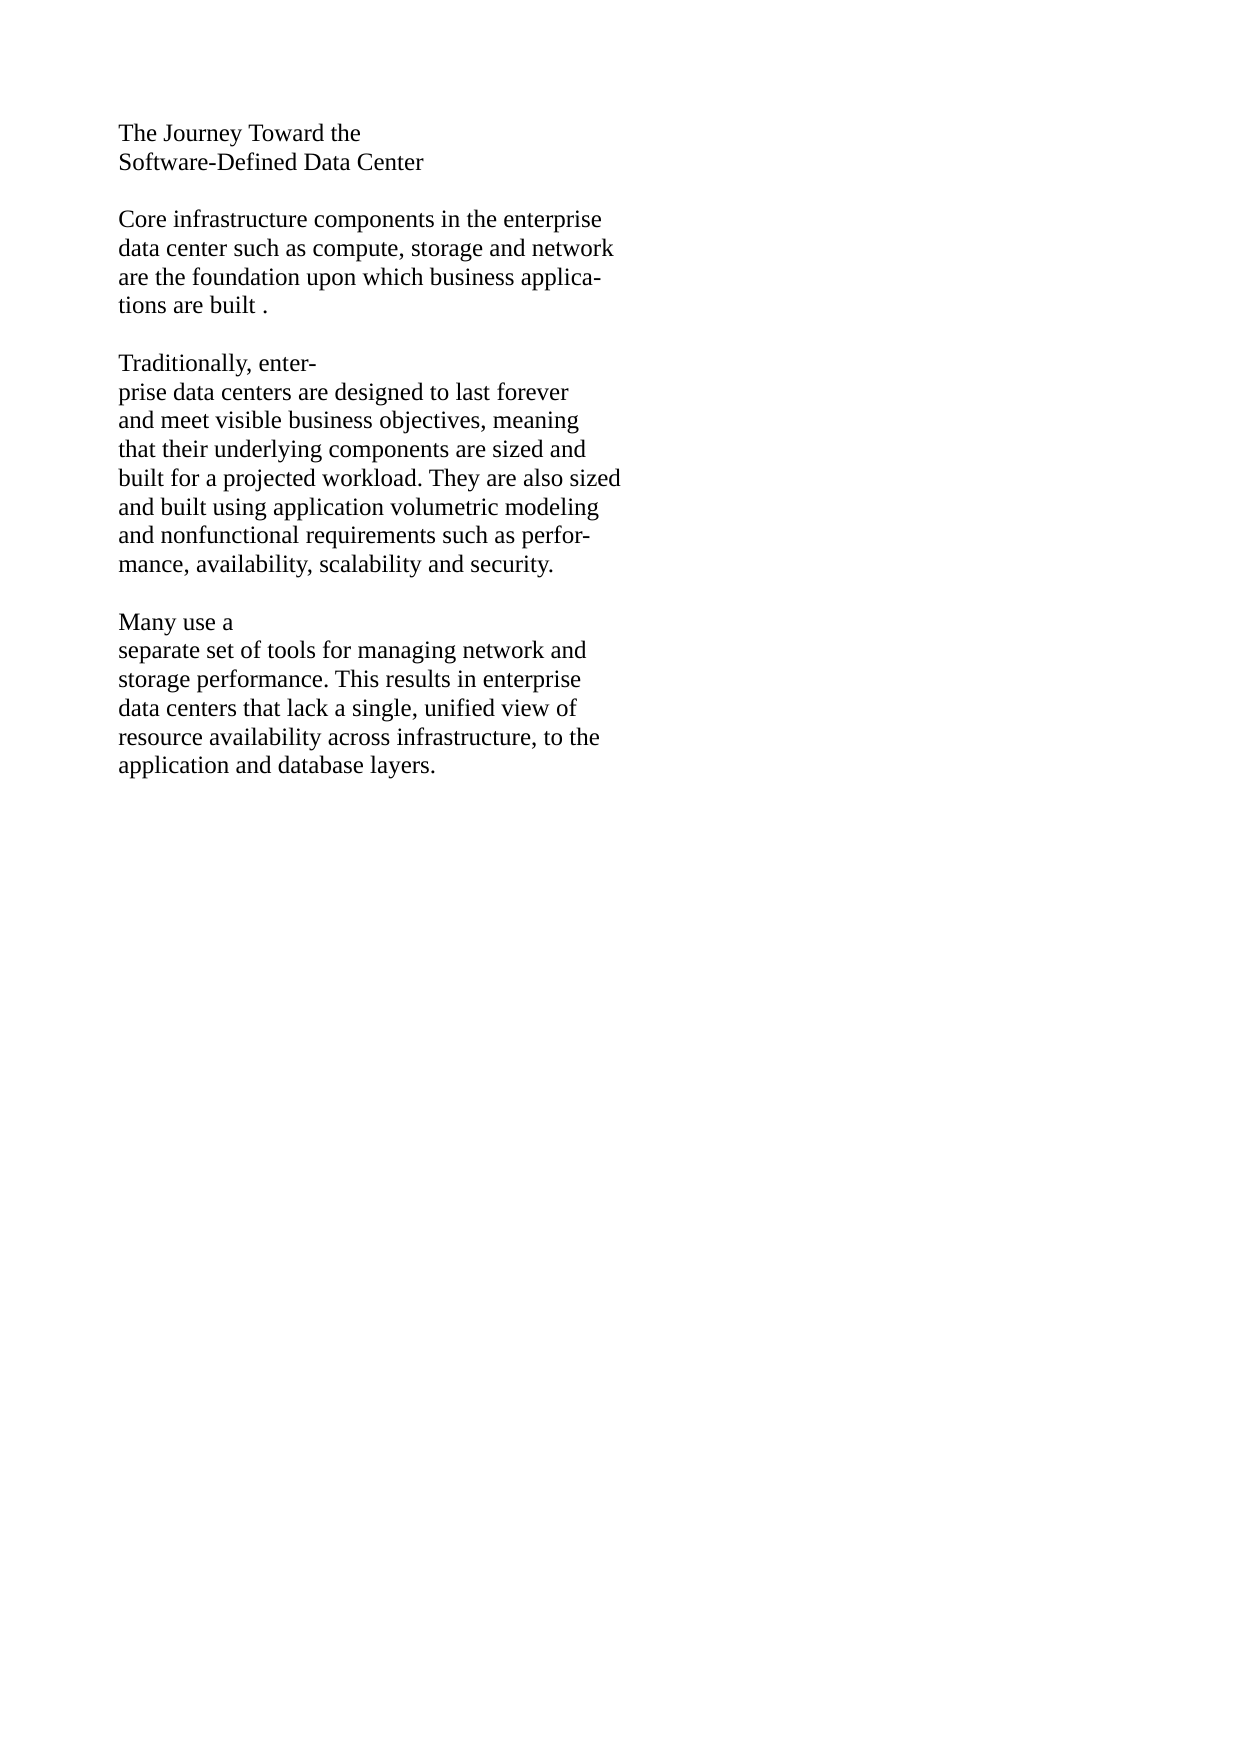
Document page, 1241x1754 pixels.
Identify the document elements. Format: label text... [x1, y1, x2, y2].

text Many use a [118, 607, 1122, 636]
text Core infrastructure components in the enterprise [118, 204, 1122, 233]
text prise data centers are designed to last forever [118, 377, 1122, 406]
text Traditionally, enter- [118, 348, 1122, 377]
text tions are built . [118, 291, 1122, 319]
text Software-Defined Data Center [118, 147, 1122, 176]
text and nonfunctional requirements such as perfor- [118, 521, 1122, 549]
text built for a projected workload. They are also sized [118, 463, 1122, 492]
text The Journey Toward the [118, 118, 1122, 147]
text resource availability across infrastructure, to the [118, 722, 1122, 751]
text application and database layers. [118, 751, 1122, 779]
text data center such as compute, storage and network [118, 233, 1122, 262]
text and meet visible business objectives, meaning [118, 406, 1122, 434]
text mance, availability, scalability and security. [118, 549, 1122, 578]
text and built using application volumetric modeling [118, 492, 1122, 521]
text data centers that lack a single, unified view of [118, 693, 1122, 722]
text that their underlying components are sized and [118, 434, 1122, 463]
text separate set of tools for managing network and [118, 636, 1122, 664]
text are the foundation upon which business applica- [118, 262, 1122, 291]
text storage performance. This results in enterprise [118, 664, 1122, 693]
